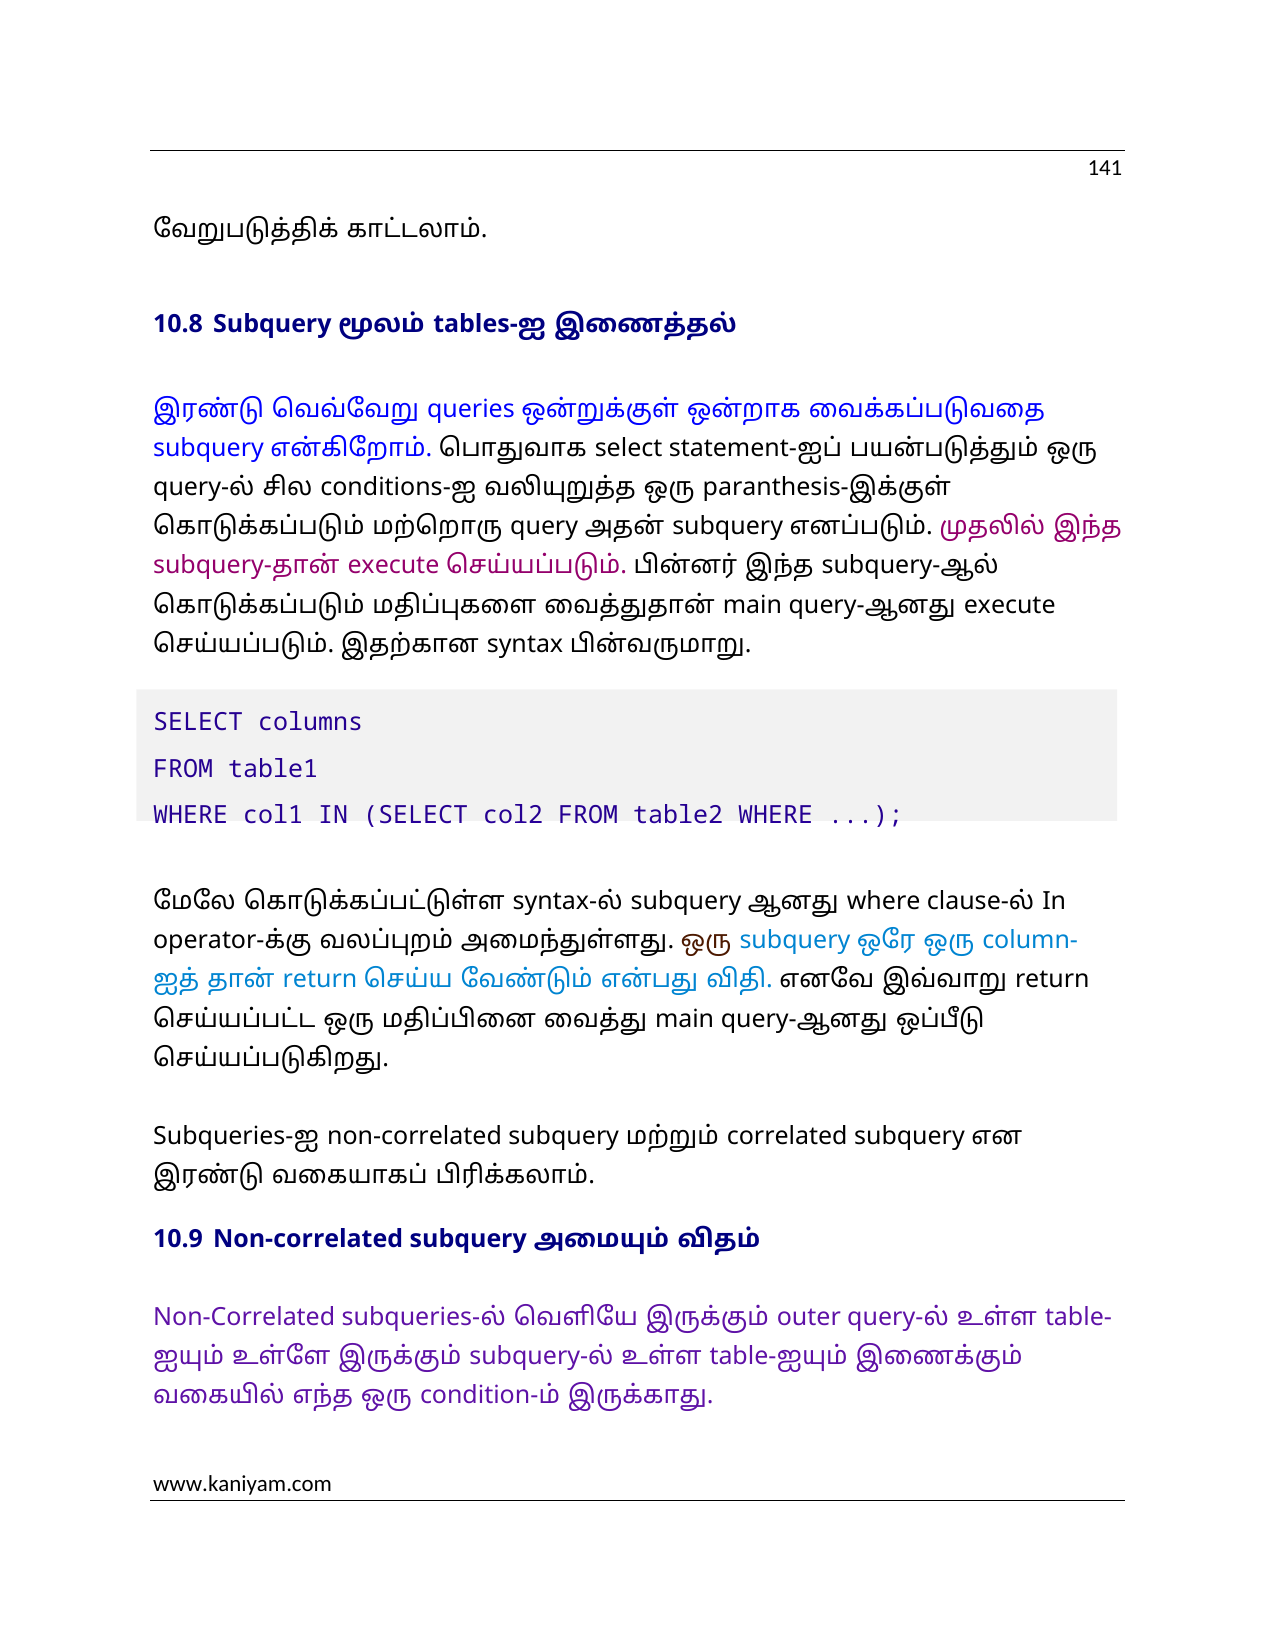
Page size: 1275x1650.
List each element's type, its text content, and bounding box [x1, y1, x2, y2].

subtitle Subquery மூலம் tables-ஐ இணைத்தல் [153, 306, 1122, 340]
subtitle Non-correlated subquery அமையும் விதம் [153, 1221, 1122, 1255]
text மேலே கொடுக்கப்பட்டுள்ள syntax-ல் subquery ஆனது where clause-ல் In operator-க்கு வலப்புறம் அமைந்துள்ளது. ஒரு subquery ஒரே ஒரு column-ஐத் தான் return செய்ய வேண்டும் என்பது விதி. எனவே இவ்வாறு return செய்யப்பட்ட ஒரு மதிப்பினை வைத்து main query-ஆனது ஒப்பீடு செய்யப்படுகிறது. [153, 883, 1122, 1073]
text Non-Correlated subqueries-ல் வெளியே இருக்கும் outer query-ல் உள்ள table-ஐயும் உள்ளே இருக்கும் subquery-ல் உள்ள table-ஐயும் இணைக்கும் வகையில் எந்த ஒரு condition-ம் இருக்காது. [153, 1299, 1122, 1411]
text Subqueries-ஐ non-correlated subquery மற்றும் correlated subquery என இரண்டு வகையாகப் பிரிக்கலாம். [153, 1118, 1122, 1191]
text வேறுபடுத்திக் காட்டலாம். [153, 211, 1122, 277]
text இரண்டு வெவ்வேறு queries ஒன்றுக்குள் ஒன்றாக வைக்கப்படுவதை subquery என்கிறோம். பொதுவாக select statement-ஐப் பயன்படுத்தும் ஒரு query-ல் சில conditions-ஐ வலியுறுத்த ஒரு paranthesis-இக்குள் கொடுக்கப்படும் மற்றொரு query அதன் subquery எனப்படும். முதலில் இந்த subquery-தான் execute செய்யப்படும். பின்னர் இந்த subquery-ஆல் கொடுக்கப்படும் மதிப்புகளை வைத்துதான் main query-ஆனது execute செய்யப்படும். இதற்கான syntax பின்வருமாறு. [153, 391, 1122, 659]
text WHERE col1 IN (SELECT col2 FROM table2 WHERE ...); [153, 797, 1122, 831]
